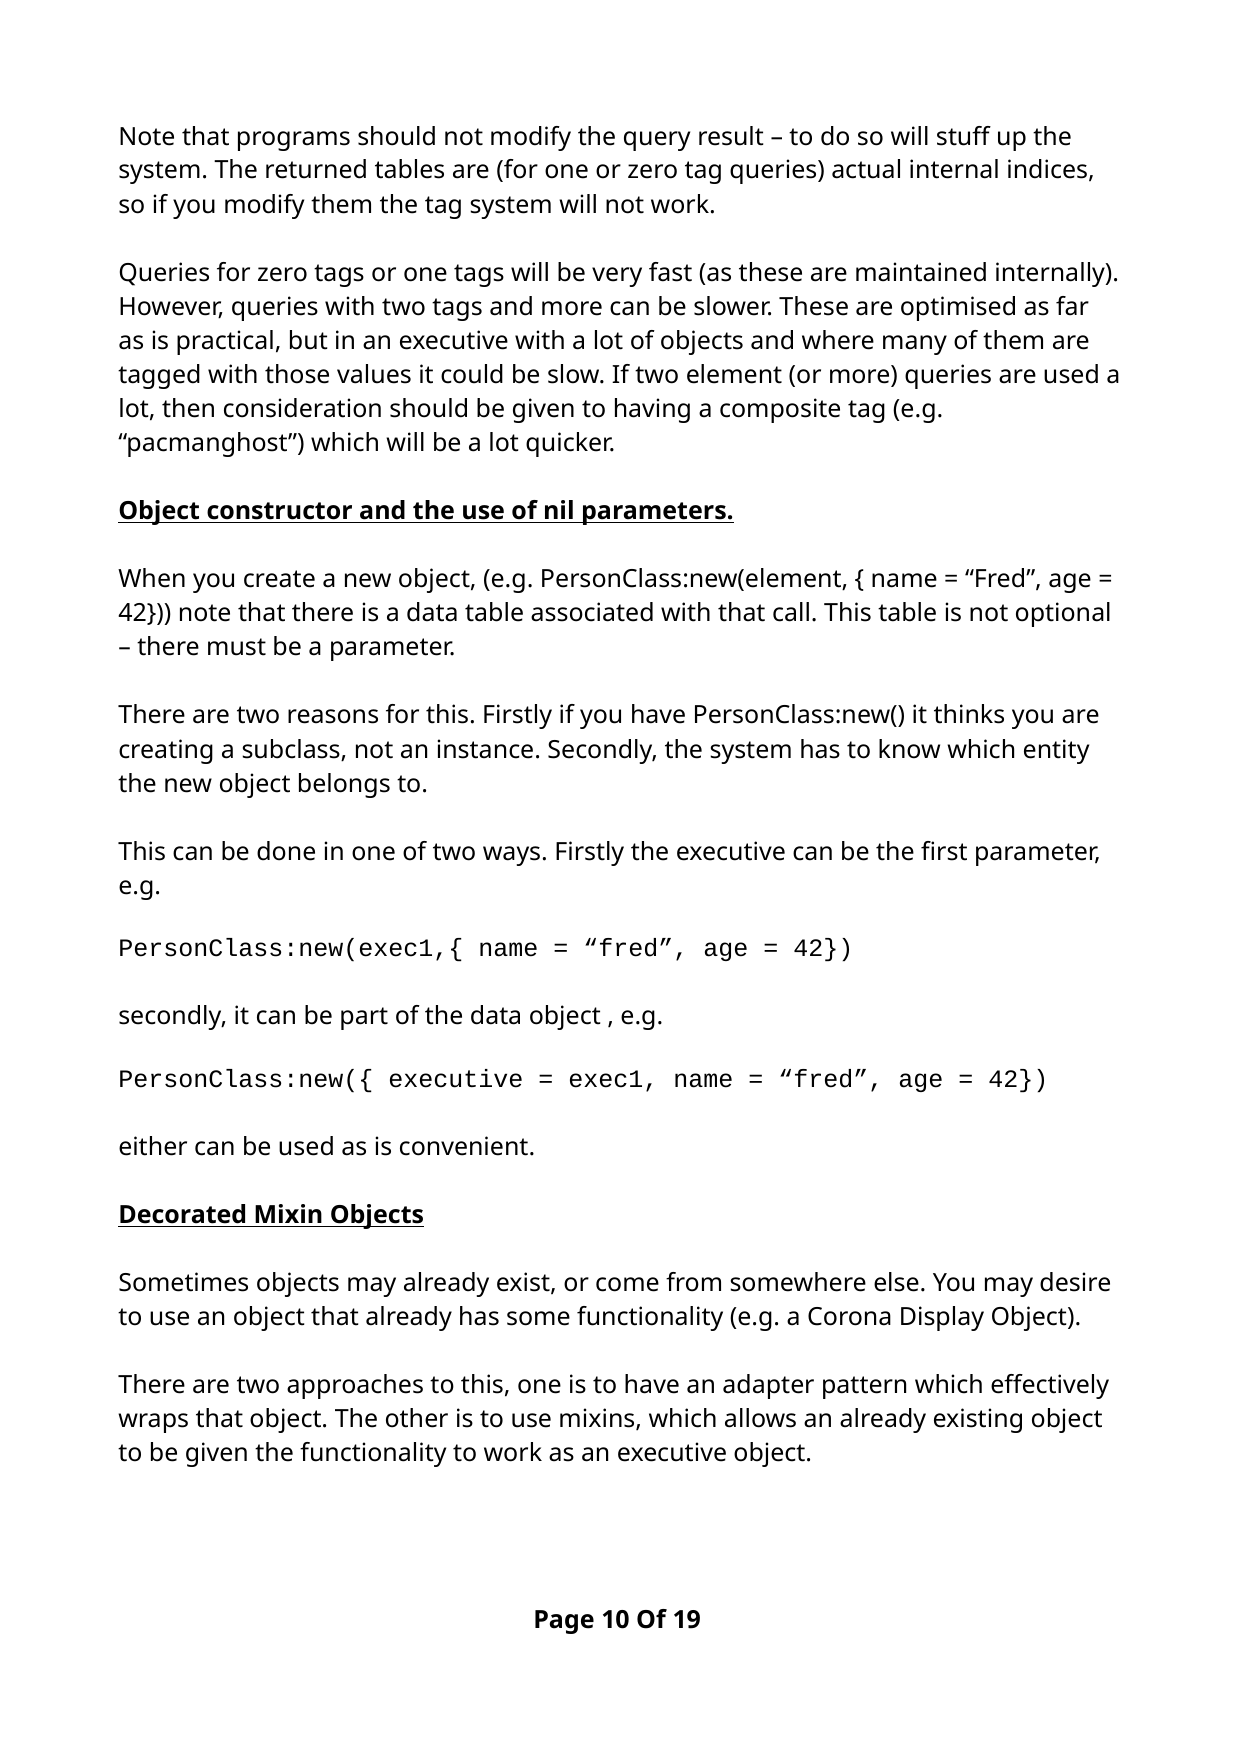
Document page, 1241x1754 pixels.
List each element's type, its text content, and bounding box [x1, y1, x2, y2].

text secondly, it can be part of the data object , e.g. [118, 998, 1122, 1032]
text Note that programs should not modify the query result – to do so will stuff up the system. The returned tables are (for one or zero tag queries) actual internal indices, so if you modify them the tag system will not work. [118, 118, 1122, 220]
text This can be done in one of two ways. Firstly the executive can be the first parameter, e.g. [118, 833, 1122, 902]
text either can be used as is convenient. [118, 1128, 1122, 1163]
text Queries for zero tags or one tags will be very fast (as these are maintained internally). However, queries with two tags and more can be slower. These are optimised as far as is practical, but in an executive with a lot of objects and where many of them are tagged with those values it could be slow. If two element (or more) queries are used a lot, then consideration should be given to having a composite tag (e.g. “pacmanghost”) which will be a lot quicker. [118, 254, 1122, 459]
text There are two approaches to this, one is to have an adapter pattern which effectively wraps that object. The other is to use mixins, which allows an already existing object to be given the functionality to work as an executive object. [118, 1367, 1122, 1469]
text Decorated Mixin Objects [118, 1197, 1122, 1231]
text There are two reasons for this. Firstly if you have PersonClass:new() it thinks you are creating a subclass, not an instance. Secondly, the system has to know which entity the new object belongs to. [118, 697, 1122, 799]
text Object constructor and the use of nil parameters. [118, 493, 1122, 527]
text When you create a new object, (e.g. PersonClass:new(element, { name = “Fred”, age = 42})) note that there is a data table associated with that call. This table is not optional – there must be a parameter. [118, 561, 1122, 663]
text PersonClass:new({ executive = exec1, name = “fred”, age = 42}) [118, 1066, 1122, 1094]
text Sometimes objects may already exist, or come from somewhere else. You may desire to use an object that already has some functionality (e.g. a Corona Display Object). [118, 1265, 1122, 1333]
text PersonClass:new(exec1,{ name = “fred”, age = 42}) [118, 936, 1122, 964]
